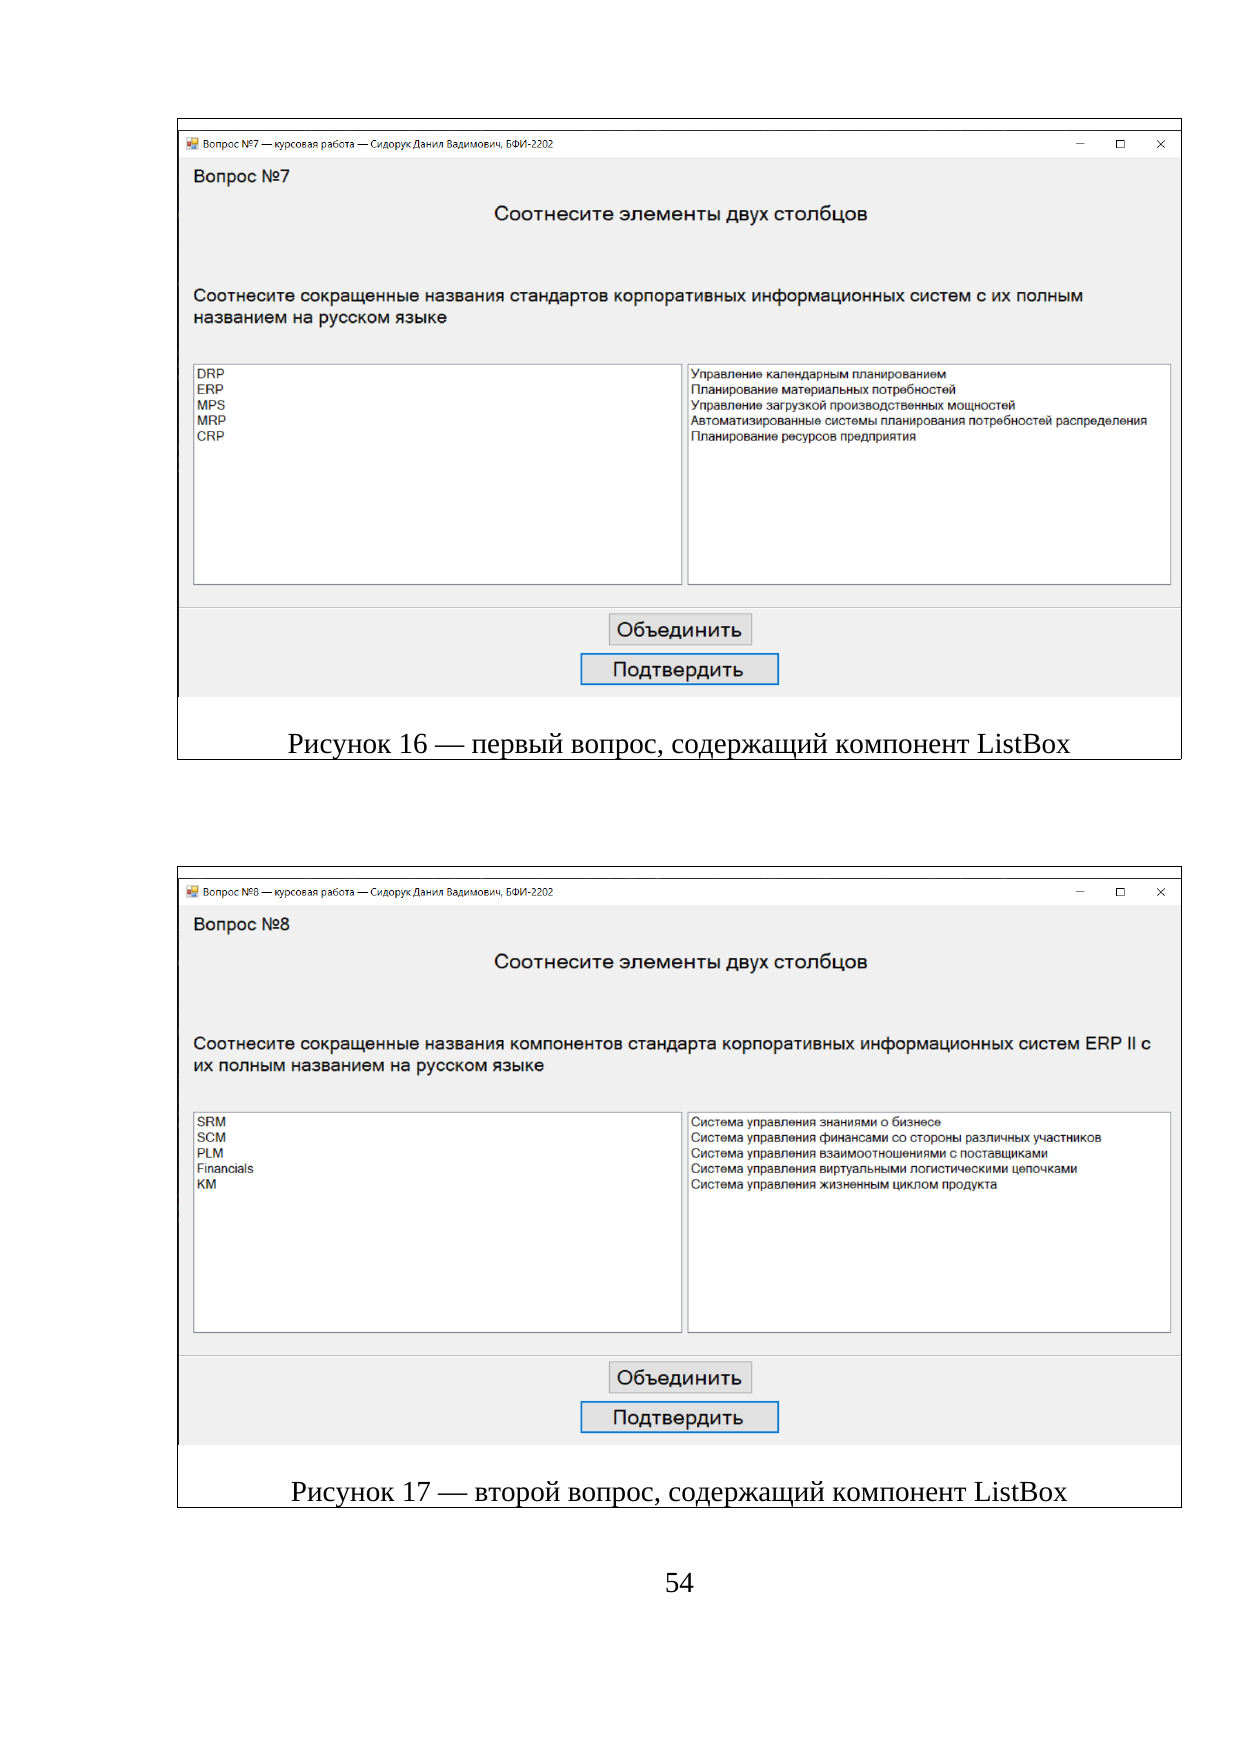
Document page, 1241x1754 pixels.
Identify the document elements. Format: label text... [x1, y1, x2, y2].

text Рисунок 17 — второй вопрос, содержащий компонент ListBox [178, 1474, 1181, 1507]
picture [178, 130, 1181, 697]
text Рисунок 16 — первый вопрос, содержащий компонент ListBox [178, 726, 1181, 759]
picture [178, 878, 1181, 1445]
